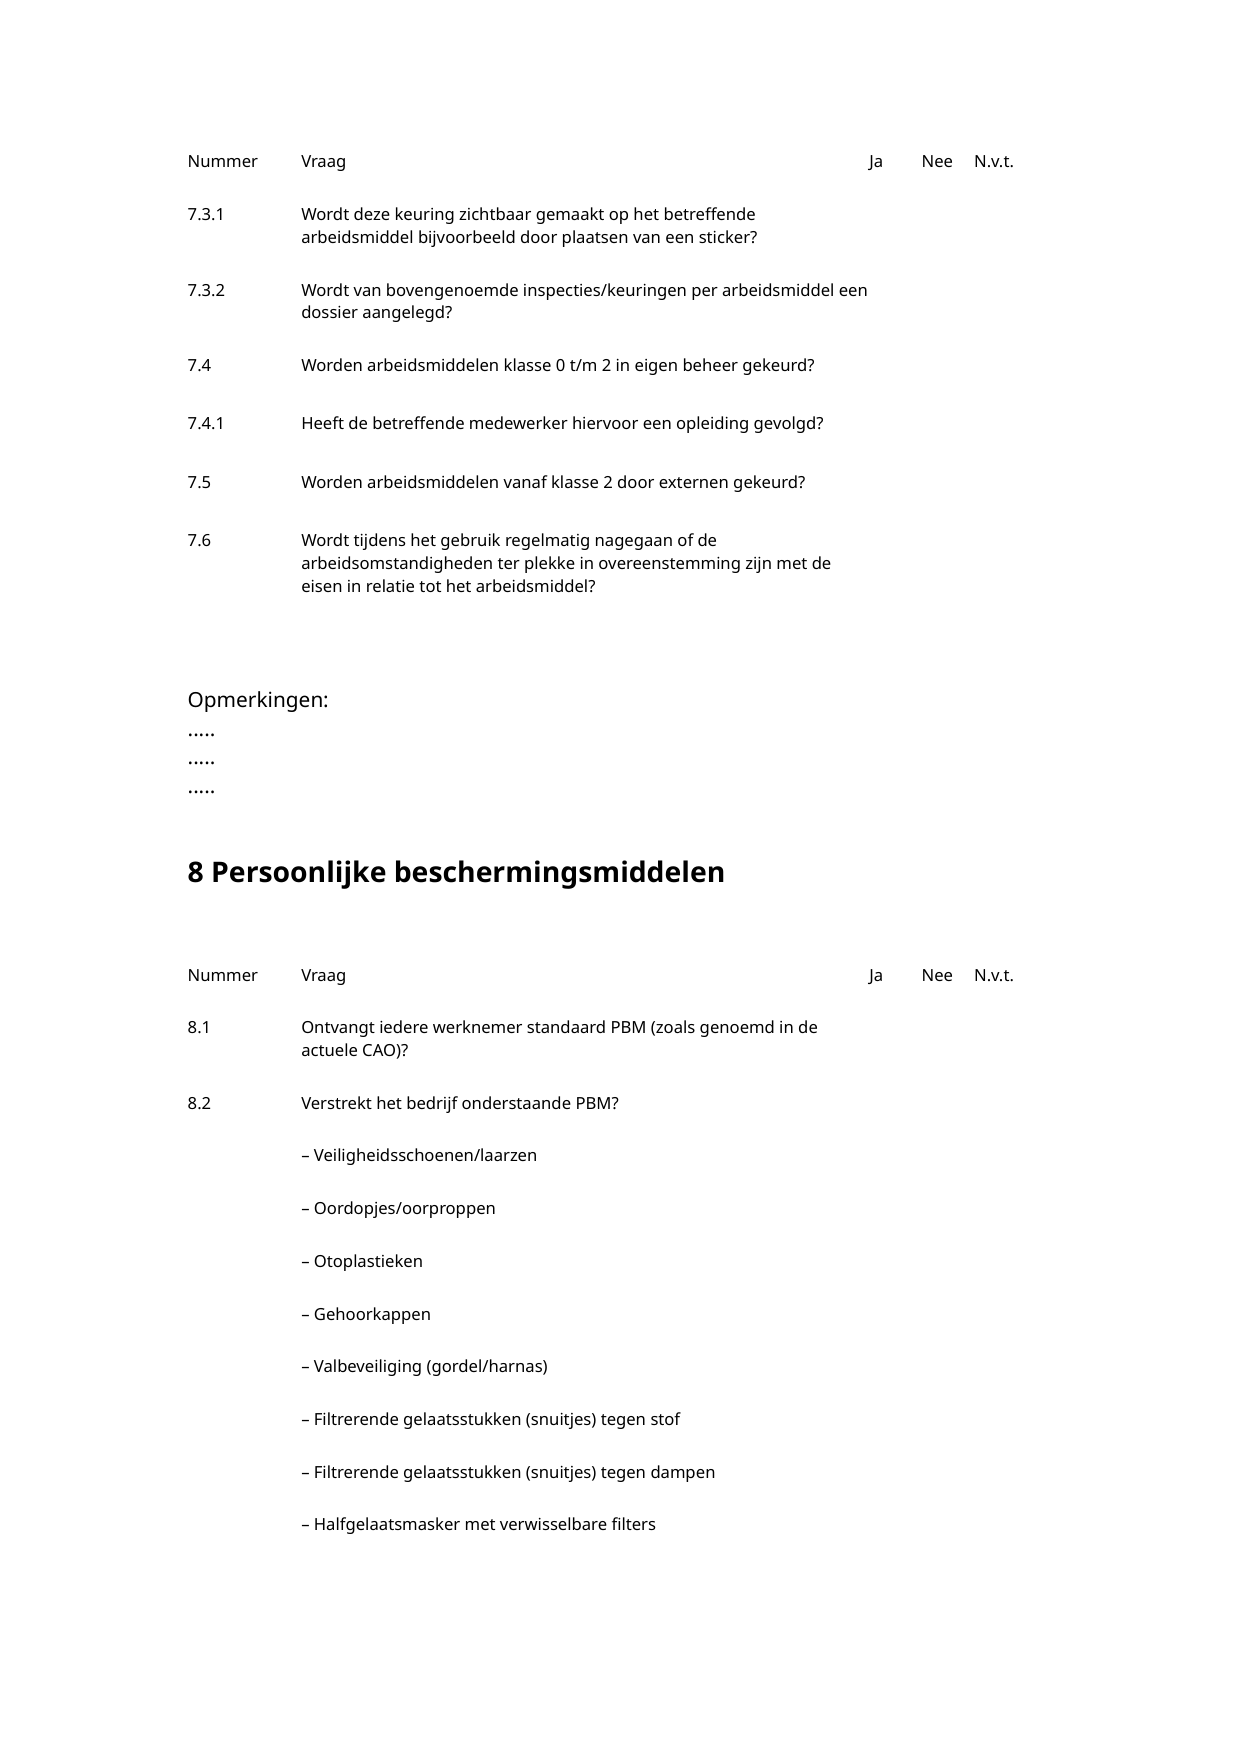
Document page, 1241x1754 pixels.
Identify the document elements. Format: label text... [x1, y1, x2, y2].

table_cell Wordt van bovengenoemde inspecties/keuringen per arbeidsmiddel een dossier aangelegd? [301, 278, 869, 353]
table_header Nummer [188, 963, 301, 1016]
table_cell Worden arbeidsmiddelen klasse 0 t/m 2 in eigen beheer gekeurd? [301, 354, 869, 412]
subtitle 8 Persoonlijke beschermingsmiddelen [187, 852, 1053, 890]
table_cell Wordt deze keuring zichtbaar gemaakt op het betreffende arbeidsmiddel bijvoorbeeld door plaatsen van een sticker? [301, 203, 869, 278]
table_cell [921, 203, 974, 278]
table_cell Worden arbeidsmiddelen vanaf klasse 2 door externen gekeurd? [301, 470, 869, 529]
text ..... [187, 742, 1053, 771]
table_cell 7.4 [188, 354, 301, 412]
table_cell [869, 529, 921, 627]
table_header Vraag [301, 963, 869, 1016]
table_cell Wordt tijdens het gebruik regelmatig nagegaan of de arbeidsomstandigheden ter plekke in overeenstemming zijn met de eisen in relatie tot het arbeidsmiddel? [301, 529, 869, 627]
table_cell [974, 203, 1053, 278]
table_cell [974, 1091, 1053, 1566]
table_cell [974, 529, 1053, 627]
table_header Ja [869, 150, 921, 203]
table_cell Heeft de betreffende medewerker hiervoor een opleiding gevolgd? [301, 412, 869, 470]
table_cell Verstrekt het bedrijf onderstaande PBM? – Veiligheidsschoenen/laarzen – Oordopjes/oorproppen – Otoplastieken – Gehoorkappen – Valbeveiliging (gordel/harnas) – Filtrerende gelaatsstukken (snuitjes) tegen stof – Filtrerende gelaatsstukken (snuitjes) tegen dampen – Halfgelaatsmasker met verwisselbare filters [301, 1091, 869, 1566]
table_cell [974, 412, 1053, 470]
table_cell [869, 203, 921, 278]
table_cell [869, 470, 921, 529]
text Opmerkingen: [187, 685, 1053, 714]
table_cell [921, 529, 974, 627]
table_header Ja [869, 963, 921, 1016]
table_header N.v.t. [974, 150, 1053, 203]
table_cell [869, 1016, 921, 1091]
table_cell [869, 354, 921, 412]
table_cell [921, 354, 974, 412]
table_cell [974, 470, 1053, 529]
table_header Nee [921, 150, 974, 203]
table_cell [869, 412, 921, 470]
table_cell 7.6 [188, 529, 301, 627]
table_cell [974, 354, 1053, 412]
table_cell [921, 278, 974, 353]
table_cell [921, 1016, 974, 1091]
table_header Nee [921, 963, 974, 1016]
table_cell 7.5 [188, 470, 301, 529]
table_cell [869, 278, 921, 353]
table_cell 7.4.1 [188, 412, 301, 470]
table_cell 8.1 [188, 1016, 301, 1091]
table_header Nummer [188, 150, 301, 203]
table_cell 7.3.1 [188, 203, 301, 278]
text ..... [187, 714, 1053, 742]
table_cell [921, 470, 974, 529]
table_header Vraag [301, 150, 869, 203]
text ..... [187, 771, 1053, 799]
table_cell 8.2 [188, 1091, 301, 1566]
table_cell [921, 412, 974, 470]
table_cell [974, 1016, 1053, 1091]
table_cell [974, 278, 1053, 353]
table_header N.v.t. [974, 963, 1053, 1016]
table_cell [921, 1091, 974, 1566]
table_cell Ontvangt iedere werknemer standaard PBM (zoals genoemd in de actuele CAO)? [301, 1016, 869, 1091]
table_cell [869, 1091, 921, 1566]
table_cell 7.3.2 [188, 278, 301, 353]
